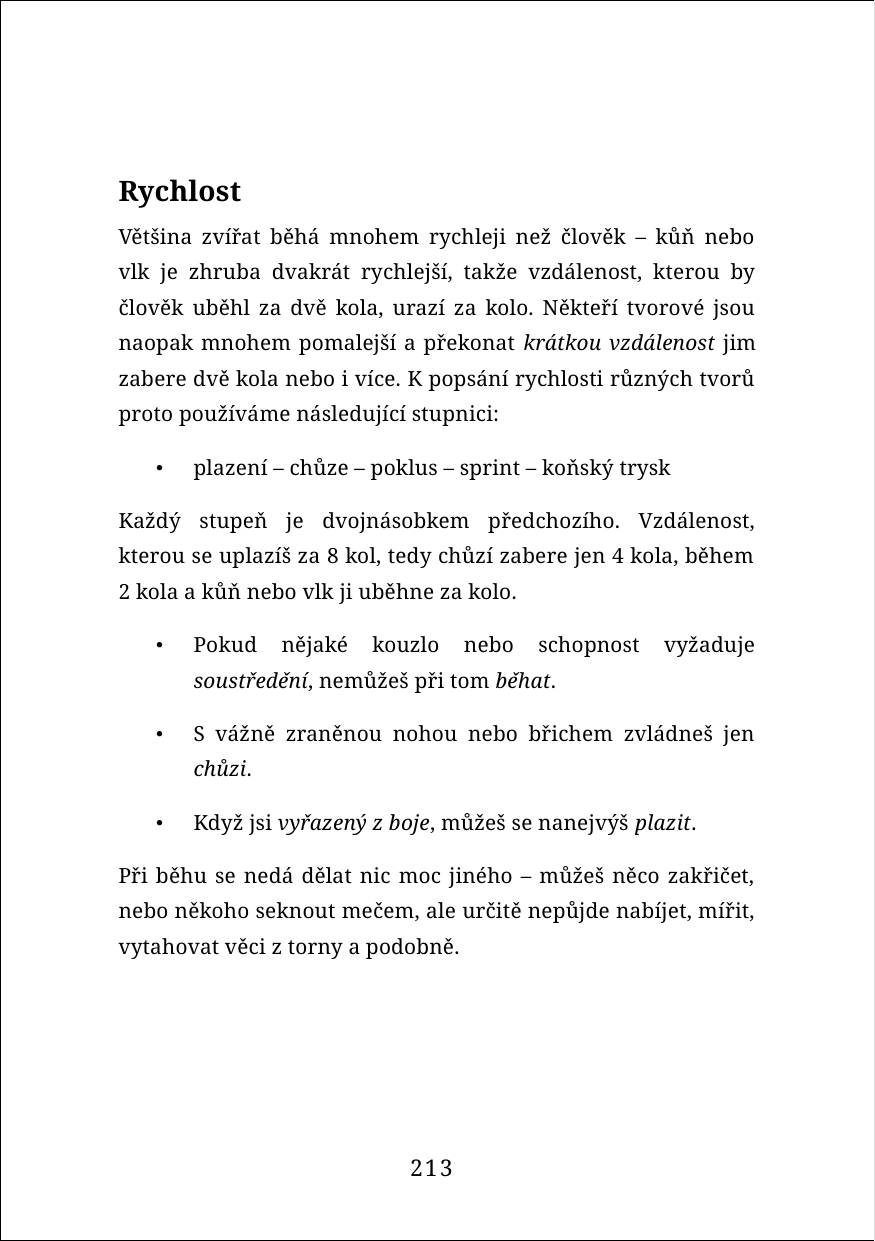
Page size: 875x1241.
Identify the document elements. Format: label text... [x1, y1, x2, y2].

list Pokud nějaké kouzlo nebo schopnost vyžaduje soustředění, nemůžeš při tom běhat. [156, 630, 756, 694]
text Každý stupeň je dvojnásobkem předchozího. Vzdálenost, kterou se uplazíš za 8 kol, tedy chůzí zabere jen 4 kola, během 2 kola a kůň nebo vlk ji uběhne za kolo. [118, 506, 756, 605]
text Většina zvířat běhá mnohem rychleji než člověk – kůň nebo vlk je zhruba dvakrát rychlejší, takže vzdálenost, kterou by člověk uběhl za dvě kola, urazí za kolo. Někteří tvorové jsou naopak mnohem pomalejší a překonat krátkou vzdálenost jim zabere dvě kola nebo i více. K popsání rychlosti různých tvorů proto používáme následující stupnici: [118, 222, 756, 428]
list Když jsi vyřazený z boje, můžeš se nanejvýš plazit. [156, 808, 756, 836]
subtitle Rychlost [118, 172, 756, 210]
list S vážně zraněnou nohou nebo břichem zvládneš jen chůzi. [156, 719, 756, 783]
text Při běhu se nedá dělat nic moc jiného – můžeš něco zakřičet, nebo někoho seknout mečem, ale určitě nepůjde nabíjet, mířit, vytahovat věci z torny a podobně. [118, 861, 756, 960]
list plazení – chůze – poklus – sprint – koňský trysk [156, 453, 756, 481]
